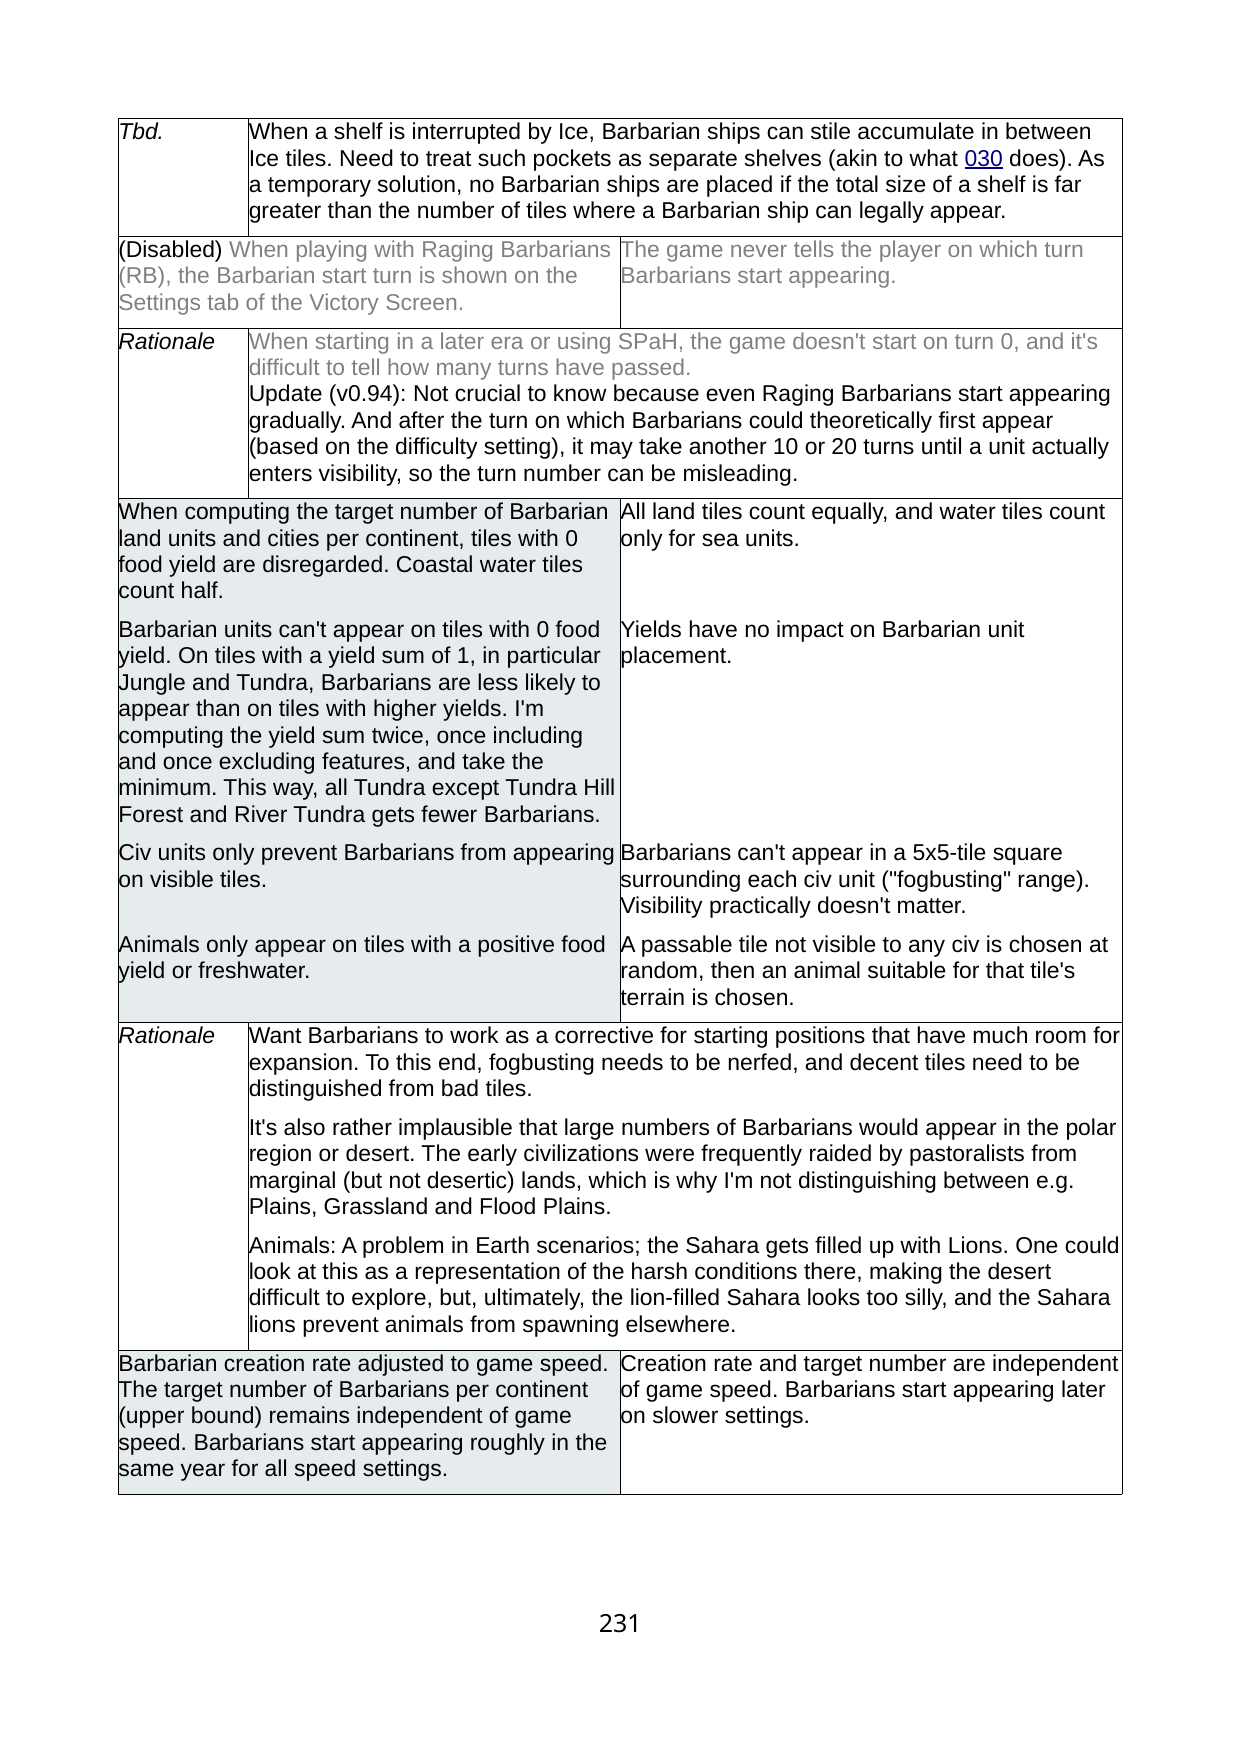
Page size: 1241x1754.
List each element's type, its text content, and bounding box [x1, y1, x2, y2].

table_cell Rationale [119, 329, 248, 498]
table_cell When starting in a later era or using SPaH, the game doesn't start on turn 0, and it's difficult to tell how many turns have passed. Update (v0.94): Not crucial to know because even Raging Barbarians start appearing gradually. And after the turn on which Barbarians could theoretically first appear (based on the difficulty setting), it may take another 10 or 20 turns until a unit actually enters visibility, so the turn number can be misleading. [249, 329, 1122, 498]
table_cell (Disabled) When playing with Raging Barbarians (RB), the Barbarian start turn is shown on the Settings tab of the Victory Screen. [119, 237, 620, 328]
table_cell Barbarian creation rate adjusted to game speed. The target number of Barbarians per continent (upper bound) remains independent of game speed. Barbarians start appearing roughly in the same year for all speed settings. [119, 1351, 620, 1494]
table_cell When computing the target number of Barbarian land units and cities per continent, tiles with 0 food yield are disregarded. Coastal water tiles count half. Barbarian units can't appear on tiles with 0 food yield. On tiles with a yield sum of 1, in particular Jungle and Tundra, Barbarians are less likely to appear than on tiles with higher yields. I'm computing the yield sum twice, once including and once excluding features, and take the minimum. This way, all Tundra except Tundra Hill Forest and River Tundra gets fewer Barbarians. Civ units only prevent Barbarians from appearing on visible tiles. Animals only appear on tiles with a positive food yield or freshwater. [119, 499, 620, 1022]
table_cell When a shelf is interrupted by Ice, Barbarian ships can stile accumulate in between Ice tiles. Need to treat such pockets as separate shelves (akin to what 030 does). As a temporary solution, no Barbarian ships are placed if the total size of a shelf is far greater than the number of tiles where a Barbarian ship can legally appear. [249, 119, 1122, 236]
table_cell Rationale [119, 1023, 248, 1349]
table_cell Creation rate and target number are independent of game speed. Barbarians start appearing later on slower settings. [621, 1351, 1122, 1494]
table_cell Want Barbarians to work as a corrective for starting positions that have much room for expansion. To this end, fogbusting needs to be nerfed, and decent tiles need to be distinguished from bad tiles. It's also rather implausible that large numbers of Barbarians would appear in the polar region or desert. The early civilizations were frequently raided by pastoralists from marginal (but not desertic) lands, which is why I'm not distinguishing between e.g. Plains, Grassland and Flood Plains. Animals: A problem in Earth scenarios; the Sahara gets filled up with Lions. One could look at this as a representation of the harsh conditions there, making the desert difficult to explore, but, ultimately, the lion-filled Sahara looks too silly, and the Sahara lions prevent animals from spawning elsewhere. [249, 1023, 1122, 1349]
table_cell All land tiles count equally, and water tiles count only for sea units. Yields have no impact on Barbarian unit placement. Barbarians can't appear in a 5x5-tile square surrounding each civ unit ("fogbusting" range). Visibility practically doesn't matter. A passable tile not visible to any civ is chosen at random, then an animal suitable for that tile's terrain is chosen. [621, 499, 1122, 1022]
table_cell Tbd. [119, 119, 248, 236]
table_cell The game never tells the player on which turn Barbarians start appearing. [621, 237, 1122, 328]
